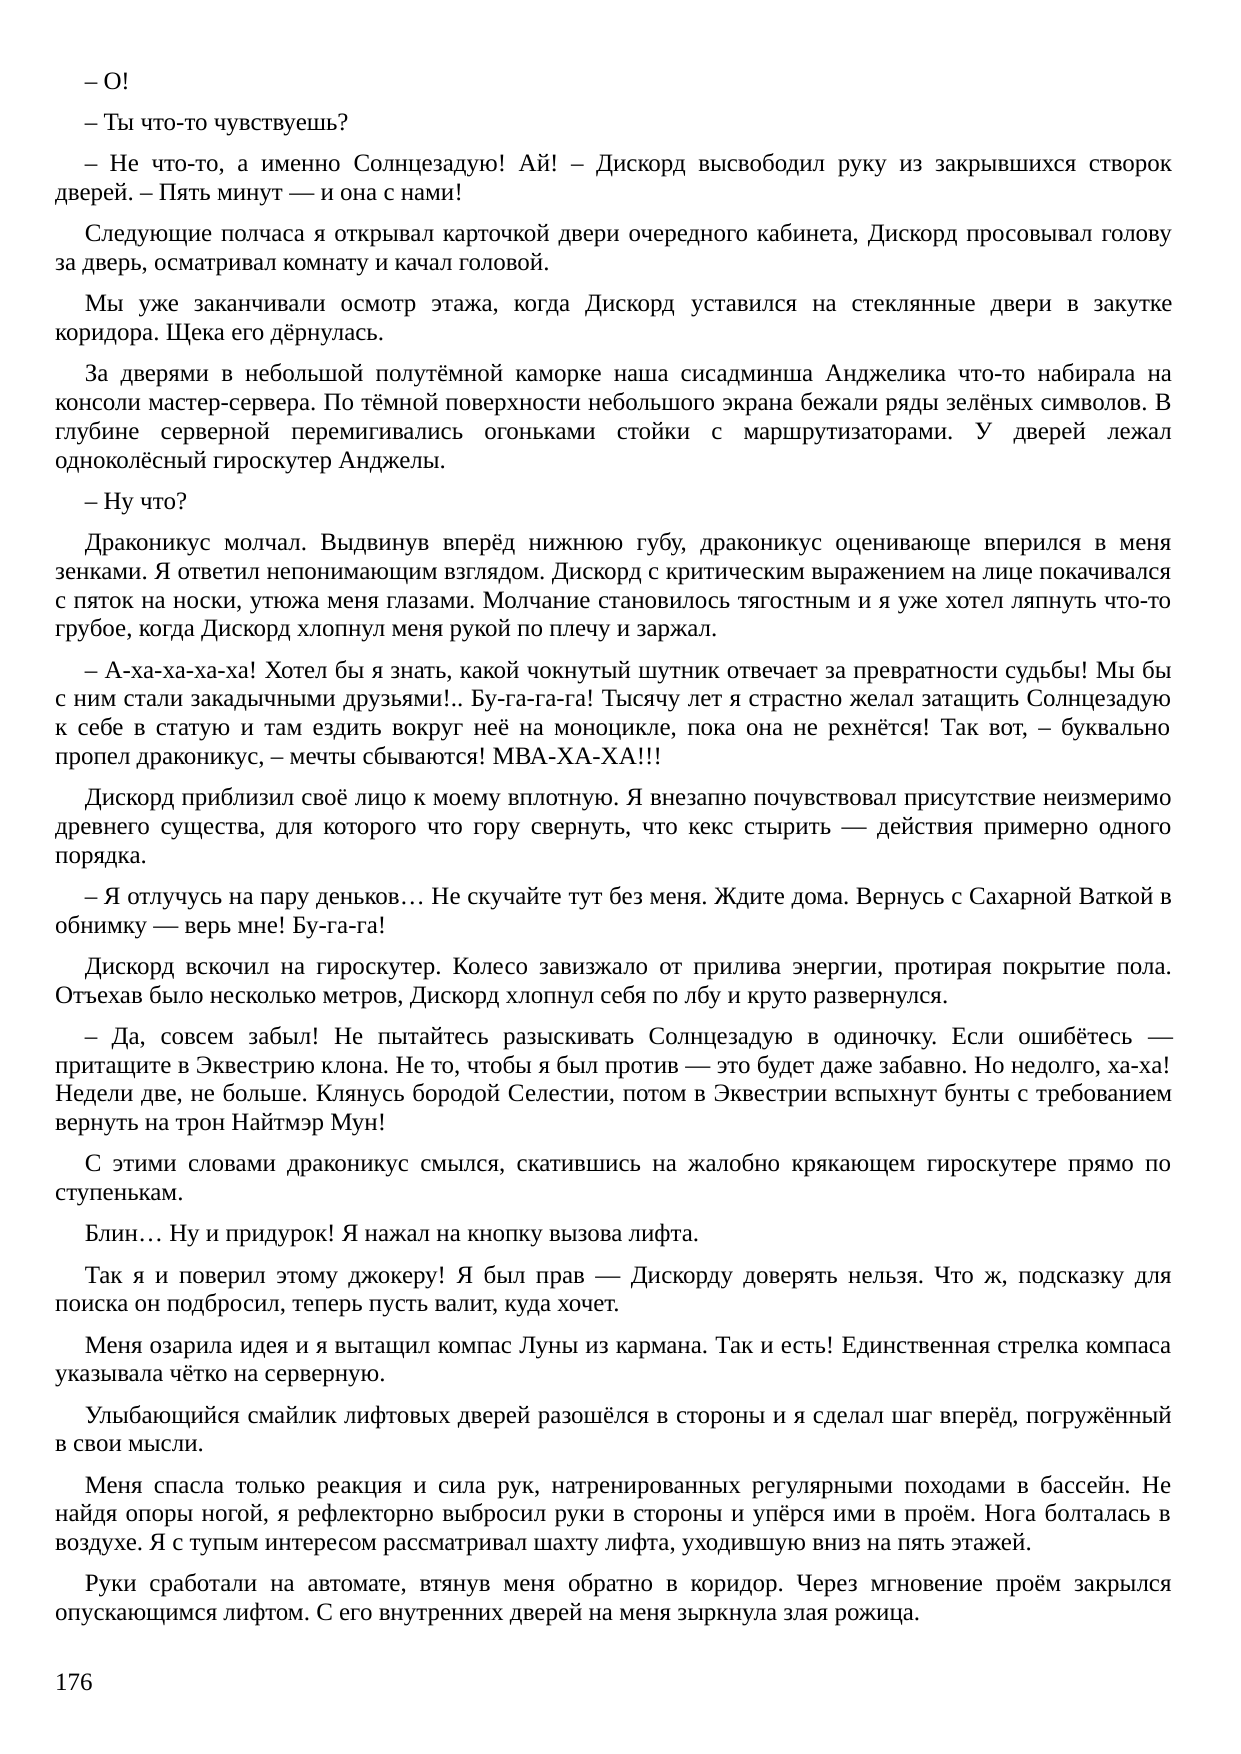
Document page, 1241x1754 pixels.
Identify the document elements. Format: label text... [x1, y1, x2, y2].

text – Не что-то, а именно Солнцезадую! Ай! – Дискорд высвободил руку из закрывшихся створок дверей. – Пять минут — и она с нами! [55, 148, 1173, 206]
text Блин… Ну и придурок! Я нажал на кнопку вызова лифта. [55, 1218, 1173, 1247]
text – О! [55, 66, 1173, 95]
text За дверями в небольшой полутёмной каморке наша сисадминша Анджелика что-то набирала на консоли мастер-сервера. По тёмной поверхности небольшого экрана бежали ряды зелёных символов. В глубине серверной перемигивались огоньками стойки с маршрутизаторами. У дверей лежал одноколёсный гироскутер Анджелы. [55, 358, 1173, 473]
text – Ты что-то чувствуешь? [55, 107, 1173, 136]
text Так я и поверил этому джокеру! Я был прав — Дискорду доверять нельзя. Что ж, подсказку для поиска он подбросил, теперь пусть валит, куда хочет. [55, 1260, 1173, 1317]
text – Да, совсем забыл! Не пытайтесь разыскивать Солнцезадую в одиночку. Если ошибётесь — притащите в Эквестрию клона. Не то, чтобы я был против — это будет даже забавно. Но недолго, ха-ха! Недели две, не больше. Клянусь бородой Селестии, потом в Эквестрии вспыхнут бунты с требованием вернуть на трон Найтмэр Мун! [55, 1021, 1173, 1136]
text Дискорд приблизил своё лицо к моему вплотную. Я внезапно почувствовал присутствие неизмеримо древнего существа, для которого что гору свернуть, что кекс стырить — действия примерно одного порядка. [55, 782, 1173, 868]
text Мы уже заканчивали осмотр этажа, когда Дискорд уставился на стеклянные двери в закутке коридора. Щека его дёрнулась. [55, 288, 1173, 346]
text – Я отлучусь на пару деньков… Не скучайте тут без меня. Ждите дома. Вернусь с Сахарной Ваткой в обнимку — верь мне! Бу-га-га! [55, 881, 1173, 938]
text Меня озарила идея и я вытащил компас Луны из кармана. Так и есть! Единственная стрелка компаса указывала чётко на серверную. [55, 1330, 1173, 1387]
text Меня спасла только реакция и сила рук, натренированных регулярными походами в бассейн. Не найдя опоры ногой, я рефлекторно выбросил руки в стороны и упёрся ими в проём. Нога болталась в воздухе. Я с тупым интересом рассматривал шахту лифта, уходившую вниз на пять этажей. [55, 1470, 1173, 1556]
text Драконикус молчал. Выдвинув вперёд нижнюю губу, драконикус оценивающе вперился в меня зенками. Я ответил непонимающим взглядом. Дискорд с критическим выражением на лице покачивался с пяток на носки, утюжа меня глазами. Молчание становилось тягостным и я уже хотел ляпнуть что-то грубое, когда Дискорд хлопнул меня рукой по плечу и заржал. [55, 527, 1173, 642]
text Следующие полчаса я открывал карточкой двери очередного кабинета, Дискорд просовывал голову за дверь, осматривал комнату и качал головой. [55, 218, 1173, 276]
text С этими словами драконикус смылся, скатившись на жалобно крякающем гироскутере прямо по ступенькам. [55, 1148, 1173, 1206]
text Руки сработали на автомате, втянув меня обратно в коридор. Через мгновение проём закрылся опускающимся лифтом. С его внутренних дверей на меня зыркнула злая рожица. [55, 1568, 1173, 1626]
text – Ну что? [55, 486, 1173, 515]
text – А-ха-ха-ха-ха! Хотел бы я знать, какой чокнутый шутник отвечает за превратности судьбы! Мы бы с ним стали закадычными друзьями!.. Бу-га-га-га! Тысячу лет я страстно желал затащить Солнцезадую к себе в статую и там ездить вокруг неё на моноцикле, пока она не рехнётся! Так вот, – буквально пропел драконикус, – мечты сбываются! МВА-ХА-ХА!!! [55, 655, 1173, 770]
text Дискорд вскочил на гироскутер. Колесо завизжало от прилива энергии, протирая покрытие пола. Отъехав было несколько метров, Дискорд хлопнул себя по лбу и круто развернулся. [55, 951, 1173, 1008]
text Улыбающийся смайлик лифтовых дверей разошёлся в стороны и я сделал шаг вперёд, погружённый в свои мысли. [55, 1400, 1173, 1457]
